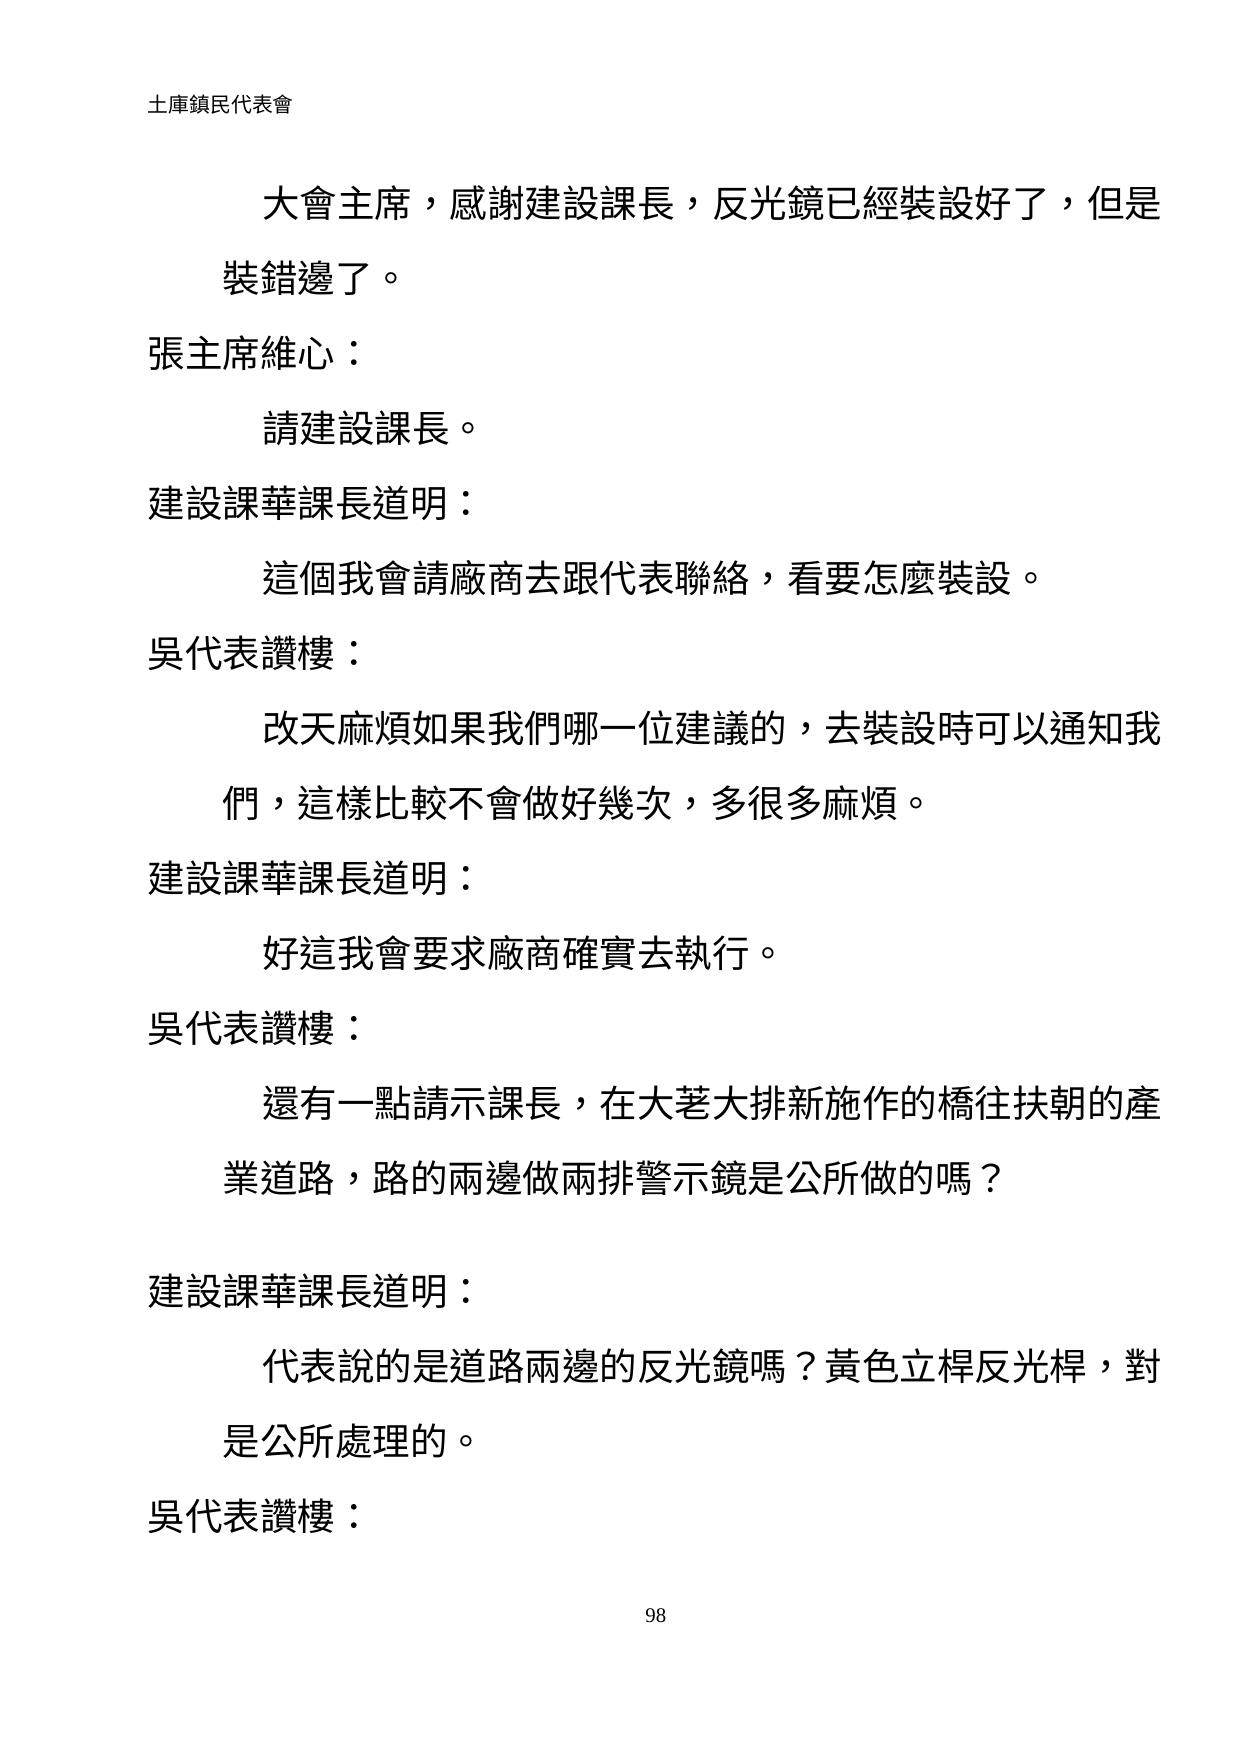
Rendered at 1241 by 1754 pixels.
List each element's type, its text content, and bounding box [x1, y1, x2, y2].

text 好這我會要求廠商確實去執行。 [223, 914, 1163, 989]
text 改天麻煩如果我們哪一位建議的，去裝設時可以通知我們，這樣比較不會做好幾次，多很多麻煩。 [223, 689, 1163, 839]
text 建設課華課長道明： [148, 1251, 1163, 1326]
text 建設課華課長道明： [148, 839, 1163, 914]
text 吳代表讚樓： [148, 614, 1163, 689]
text 這個我會請廠商去跟代表聯絡，看要怎麼裝設。 [223, 539, 1163, 614]
text 張主席維心： [148, 314, 1163, 389]
text 請建設課長。 [223, 389, 1163, 464]
text 大會主席，感謝建設課長，反光鏡已經裝設好了，但是裝錯邊了。 [223, 164, 1163, 314]
text 代表說的是道路兩邊的反光鏡嗎？黃色立桿反光桿，對是公所處理的。 [223, 1326, 1163, 1476]
text 吳代表讚樓： [148, 1476, 1163, 1551]
text 還有一點請示課長，在大荖大排新施作的橋往扶朝的產業道路，路的兩邊做兩排警示鏡是公所做的嗎？ [223, 1064, 1163, 1214]
text 吳代表讚樓： [148, 989, 1163, 1064]
text 建設課華課長道明： [148, 464, 1163, 539]
